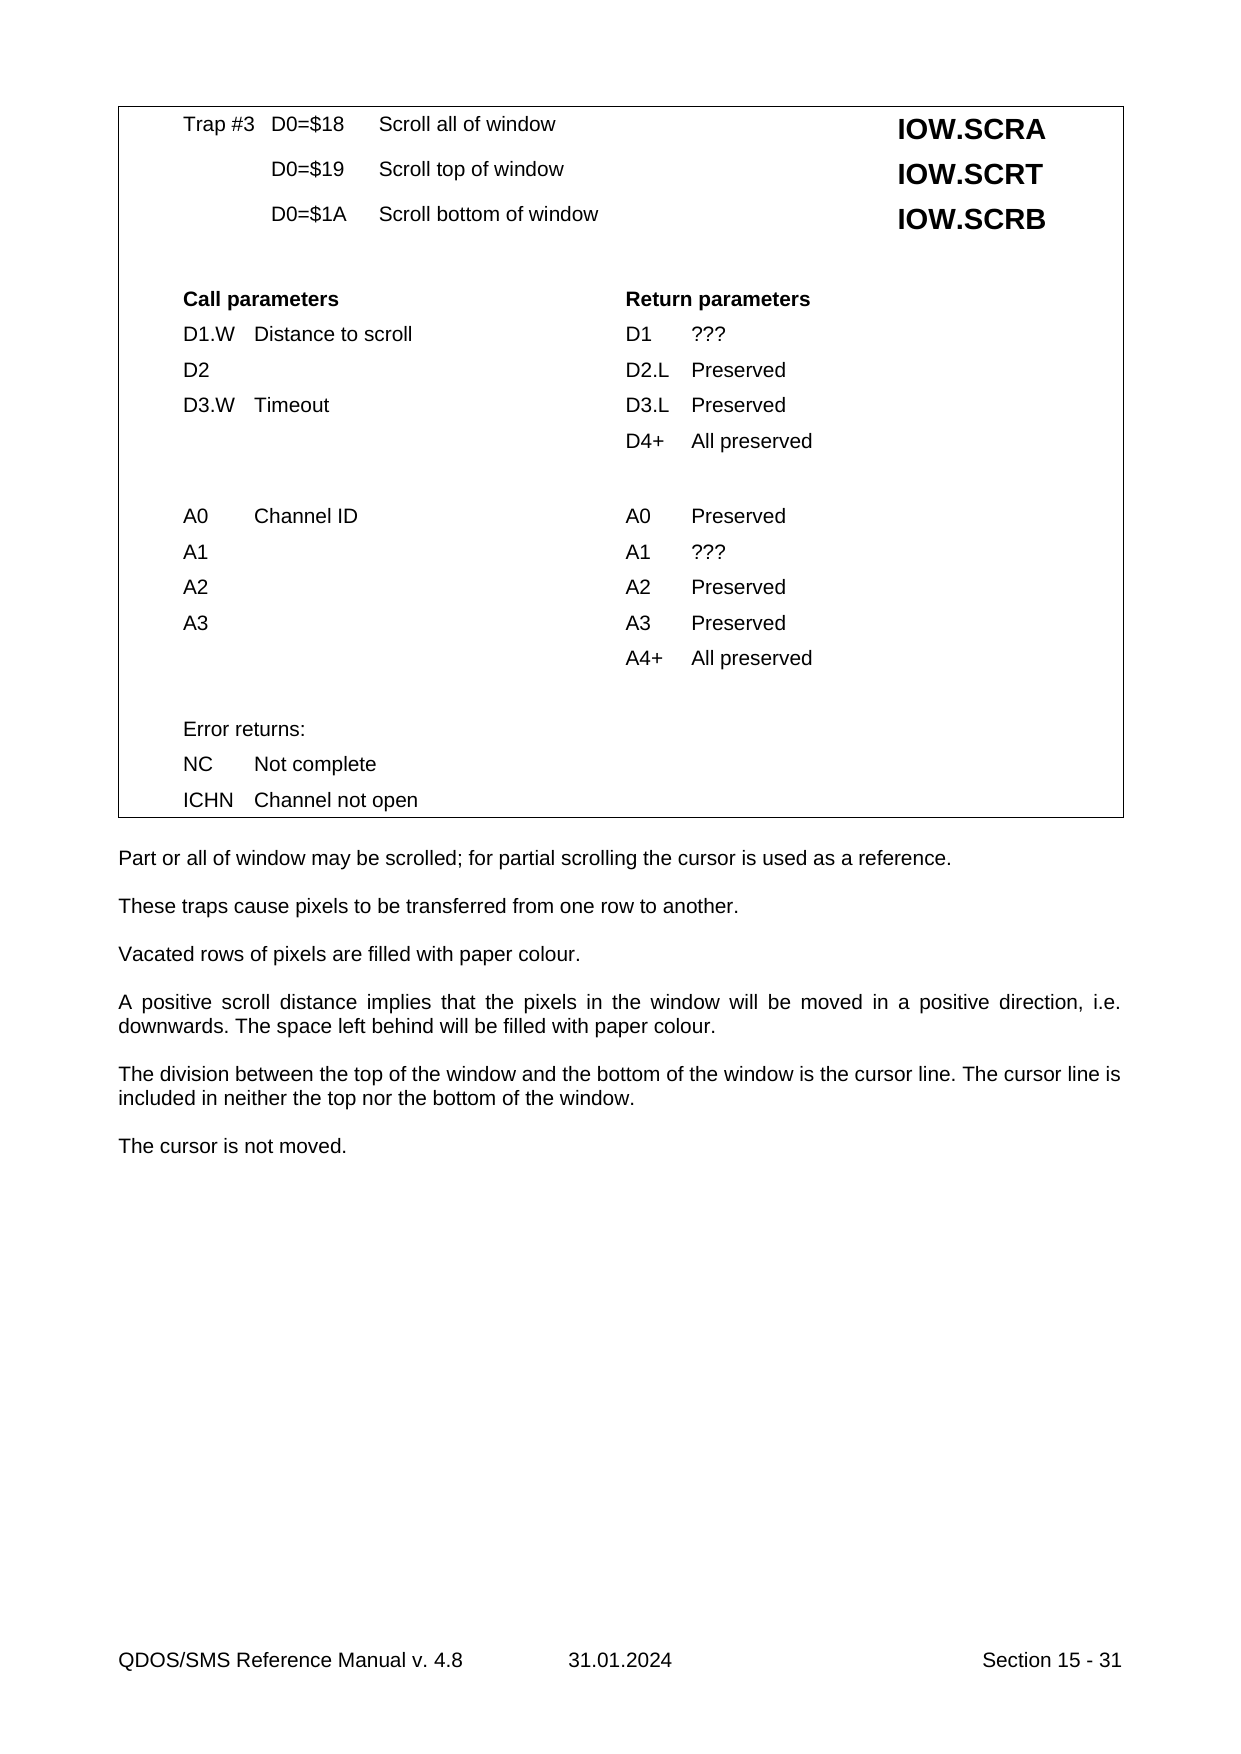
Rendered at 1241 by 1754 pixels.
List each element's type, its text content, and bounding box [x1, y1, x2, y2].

table_cell [685, 711, 1063, 746]
table_cell [248, 569, 620, 605]
table_cell [248, 640, 620, 676]
table_cell [1064, 281, 1123, 317]
table_cell [119, 605, 177, 640]
table_cell [1064, 746, 1123, 782]
table_cell [119, 534, 177, 569]
table_cell [620, 746, 685, 782]
table_cell [248, 458, 620, 498]
table_cell [248, 676, 620, 711]
table_cell [1064, 711, 1123, 746]
table_cell [1064, 534, 1123, 569]
table_cell [248, 534, 620, 569]
table_cell [620, 241, 1063, 281]
table_cell [177, 241, 620, 281]
table_cell Not complete [248, 746, 620, 782]
table_cell Error returns: [177, 711, 620, 746]
table_cell ??? [685, 534, 1063, 569]
table_cell [119, 711, 177, 746]
table_cell A3 [177, 605, 248, 640]
table_cell [248, 605, 620, 640]
table_cell [1064, 151, 1123, 196]
table_cell A0 [620, 499, 685, 534]
table_cell [1064, 676, 1123, 711]
table_cell [1064, 196, 1123, 241]
table_header D0=$18 [265, 107, 373, 151]
table_cell Distance to scroll [248, 317, 620, 352]
table_cell D1.W [177, 317, 248, 352]
table_cell Preserved [685, 352, 1063, 387]
text The cursor is not moved. [118, 1133, 1122, 1157]
table_cell A2 [177, 569, 248, 605]
table_cell [119, 241, 177, 281]
table_cell [119, 458, 177, 498]
table_cell Preserved [685, 499, 1063, 534]
table_header Trap #3 [177, 107, 265, 151]
table_cell ??? [685, 317, 1063, 352]
text Part or all of window may be scrolled; for partial scrolling the cursor is used as a reference. [118, 846, 1122, 870]
table_cell [620, 782, 685, 817]
table_cell [685, 676, 1063, 711]
table_cell [1064, 317, 1123, 352]
table_cell Preserved [685, 605, 1063, 640]
text These traps cause pixels to be transferred from one row to another. [118, 894, 1122, 918]
table_cell [248, 423, 620, 458]
table_cell ICHN [177, 782, 248, 817]
table_cell [119, 640, 177, 676]
table_cell [685, 782, 1063, 817]
table_cell A2 [620, 569, 685, 605]
table_cell Call parameters [177, 281, 620, 317]
table_cell [177, 458, 248, 498]
table_cell [119, 499, 177, 534]
table_cell [1064, 499, 1123, 534]
table_cell [1064, 605, 1123, 640]
table_cell [119, 676, 177, 711]
table_cell Return parameters [620, 281, 1063, 317]
table_cell IOW.SCRB [892, 196, 1063, 241]
table_cell [119, 196, 177, 241]
table_cell [119, 782, 177, 817]
table_cell [119, 317, 177, 352]
table_cell [119, 352, 177, 387]
table_cell Scroll top of window [373, 151, 892, 196]
table_cell [177, 676, 248, 711]
table_cell IOW.SCRT [892, 151, 1063, 196]
table_cell D0=$1A [265, 196, 373, 241]
table_cell D0=$19 [265, 151, 373, 196]
table_cell [248, 352, 620, 387]
table_header Scroll all of window [373, 107, 892, 151]
table_cell [685, 458, 1063, 498]
table_cell [119, 569, 177, 605]
table_cell Scroll bottom of window [373, 196, 892, 241]
table_cell A1 [177, 534, 248, 569]
table_cell D4+ [620, 423, 685, 458]
table_cell Channel ID [248, 499, 620, 534]
table_cell [119, 423, 177, 458]
table_cell D1 [620, 317, 685, 352]
table_cell All preserved [685, 640, 1063, 676]
table_cell [1064, 458, 1123, 498]
table_cell [685, 746, 1063, 782]
table_cell Timeout [248, 388, 620, 423]
table_cell [177, 423, 248, 458]
table_cell Channel not open [248, 782, 620, 817]
table_cell [119, 388, 177, 423]
table_cell A0 [177, 499, 248, 534]
table_header [119, 107, 177, 151]
table_cell [119, 746, 177, 782]
table_cell [177, 196, 265, 241]
table_cell [1064, 782, 1123, 817]
table_cell [1064, 569, 1123, 605]
table_cell A4+ [620, 640, 685, 676]
table_cell Preserved [685, 388, 1063, 423]
table_cell [119, 281, 177, 317]
table_cell [1064, 241, 1123, 281]
table_cell [177, 151, 265, 196]
table_cell [1064, 352, 1123, 387]
table_cell [1064, 388, 1123, 423]
text The division between the top of the window and the bottom of the window is the cursor line. The cursor line is included in neither the top nor the bottom of the window. [118, 1062, 1122, 1109]
table_cell [1064, 640, 1123, 676]
text Vacated rows of pixels are filled with paper colour. [118, 942, 1122, 966]
table_header IOW.SCRA [892, 107, 1063, 151]
table_cell [1064, 423, 1123, 458]
table_cell [620, 458, 685, 498]
table_cell A1 [620, 534, 685, 569]
table_cell [620, 676, 685, 711]
table_cell [620, 711, 685, 746]
table_header [1064, 107, 1123, 151]
table_cell D3.L [620, 388, 685, 423]
table_cell D2 [177, 352, 248, 387]
text A positive scroll distance implies that the pixels in the window will be moved in a positive direction, i.e. downwards. The space left behind will be filled with paper colour. [118, 990, 1122, 1038]
table_cell All preserved [685, 423, 1063, 458]
table_cell [177, 640, 248, 676]
table_cell D2.L [620, 352, 685, 387]
table_cell Preserved [685, 569, 1063, 605]
table_cell D3.W [177, 388, 248, 423]
table_cell NC [177, 746, 248, 782]
table_cell A3 [620, 605, 685, 640]
table_cell [119, 151, 177, 196]
